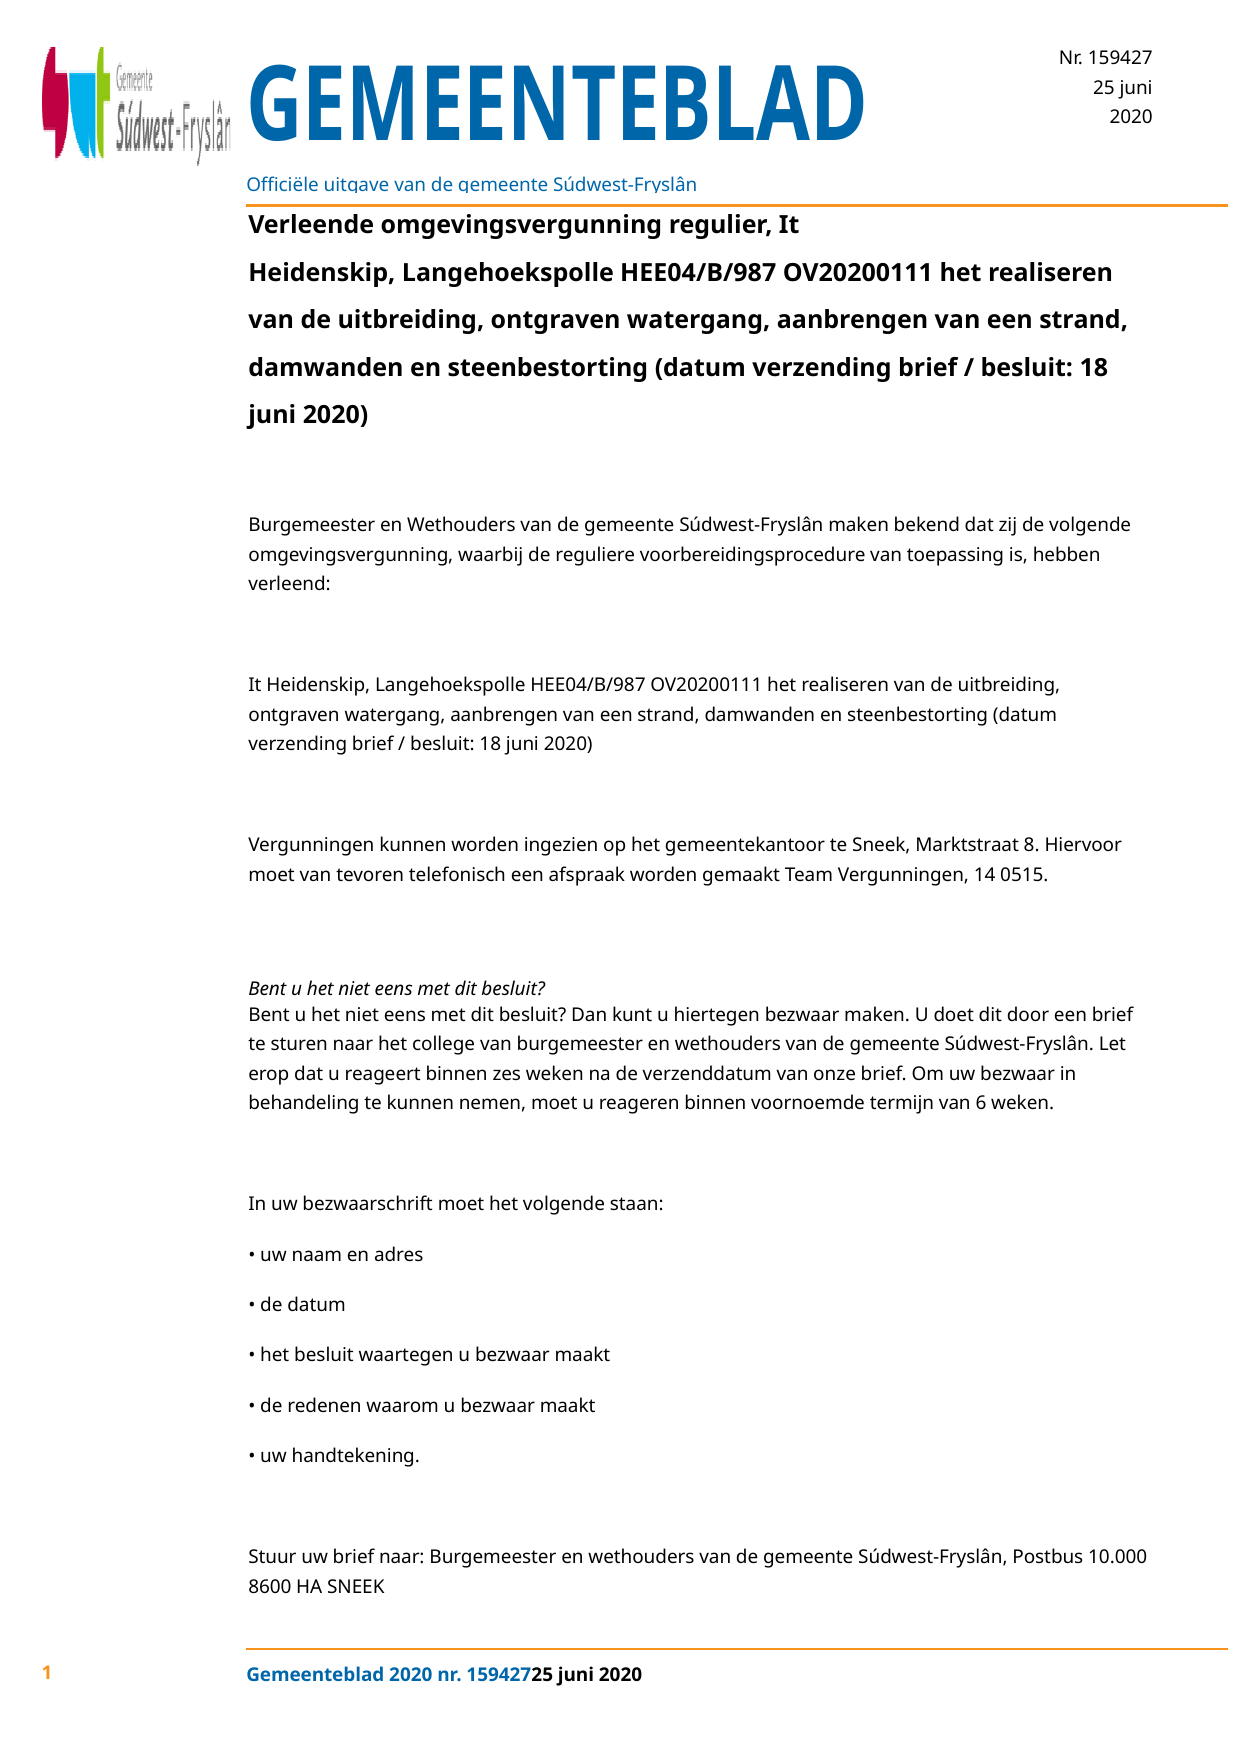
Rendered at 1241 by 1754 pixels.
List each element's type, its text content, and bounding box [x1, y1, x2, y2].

text Vergunningen kunnen worden ingezien op het gemeentekantoor te Sneek, Marktstraat 8. Hiervoor moet van tevoren telefonisch een afspraak worden gemaakt Team Vergunningen, 14 0515. [248, 831, 1152, 886]
picture [41, 47, 231, 172]
text • uw handtekening. [248, 1442, 1152, 1468]
text Verleende omgevingsvergunning regulier, It Heidenskip, Langehoekspolle HEE04/B/987 OV20200111 het realiseren van de uitbreiding, ontgraven watergang, aanbrengen van een strand, damwanden en steenbestorting (datum verzending brief / besluit: 18 juni 2020) [248, 207, 1152, 431]
text Bent u het niet eens met dit besluit? [248, 975, 1152, 1001]
text • het besluit waartegen u bezwaar maakt [248, 1342, 1152, 1367]
text • de redenen waarom u bezwaar maakt [248, 1392, 1152, 1418]
text • uw naam en adres [248, 1241, 1152, 1267]
text • de datum [248, 1291, 1152, 1317]
text In uw bezwaarschrift moet het volgende staan: [248, 1190, 1152, 1216]
text Bent u het niet eens met dit besluit? Dan kunt u hiertegen bezwaar maken. U doet dit door een brief te sturen naar het college van burgemeester en wethouders van de gemeente Súdwest-Fryslân. Let erop dat u reageert binnen zes weken na de verzenddatum van onze brief. Om uw bezwaar in behandeling te kunnen nemen, moet u reageren binnen voornoemde termijn van 6 weken. [248, 1001, 1152, 1115]
text Stuur uw brief naar: Burgemeester en wethouders van de gemeente Súdwest-Fryslân, Postbus 10.000 8600 HA SNEEK [248, 1543, 1152, 1599]
text It Heidenskip, Langehoekspolle HEE04/B/987 OV20200111 het realiseren van de uitbreiding, ontgraven watergang, aanbrengen van een strand, damwanden en steenbestorting (datum verzending brief / besluit: 18 juni 2020) [248, 671, 1152, 756]
text Burgemeester en Wethouders van de gemeente Súdwest-Fryslân maken bekend dat zij de volgende omgevingsvergunning, waarbij de reguliere voorbereidingsprocedure van toepassing is, hebben verleend: [248, 511, 1152, 596]
